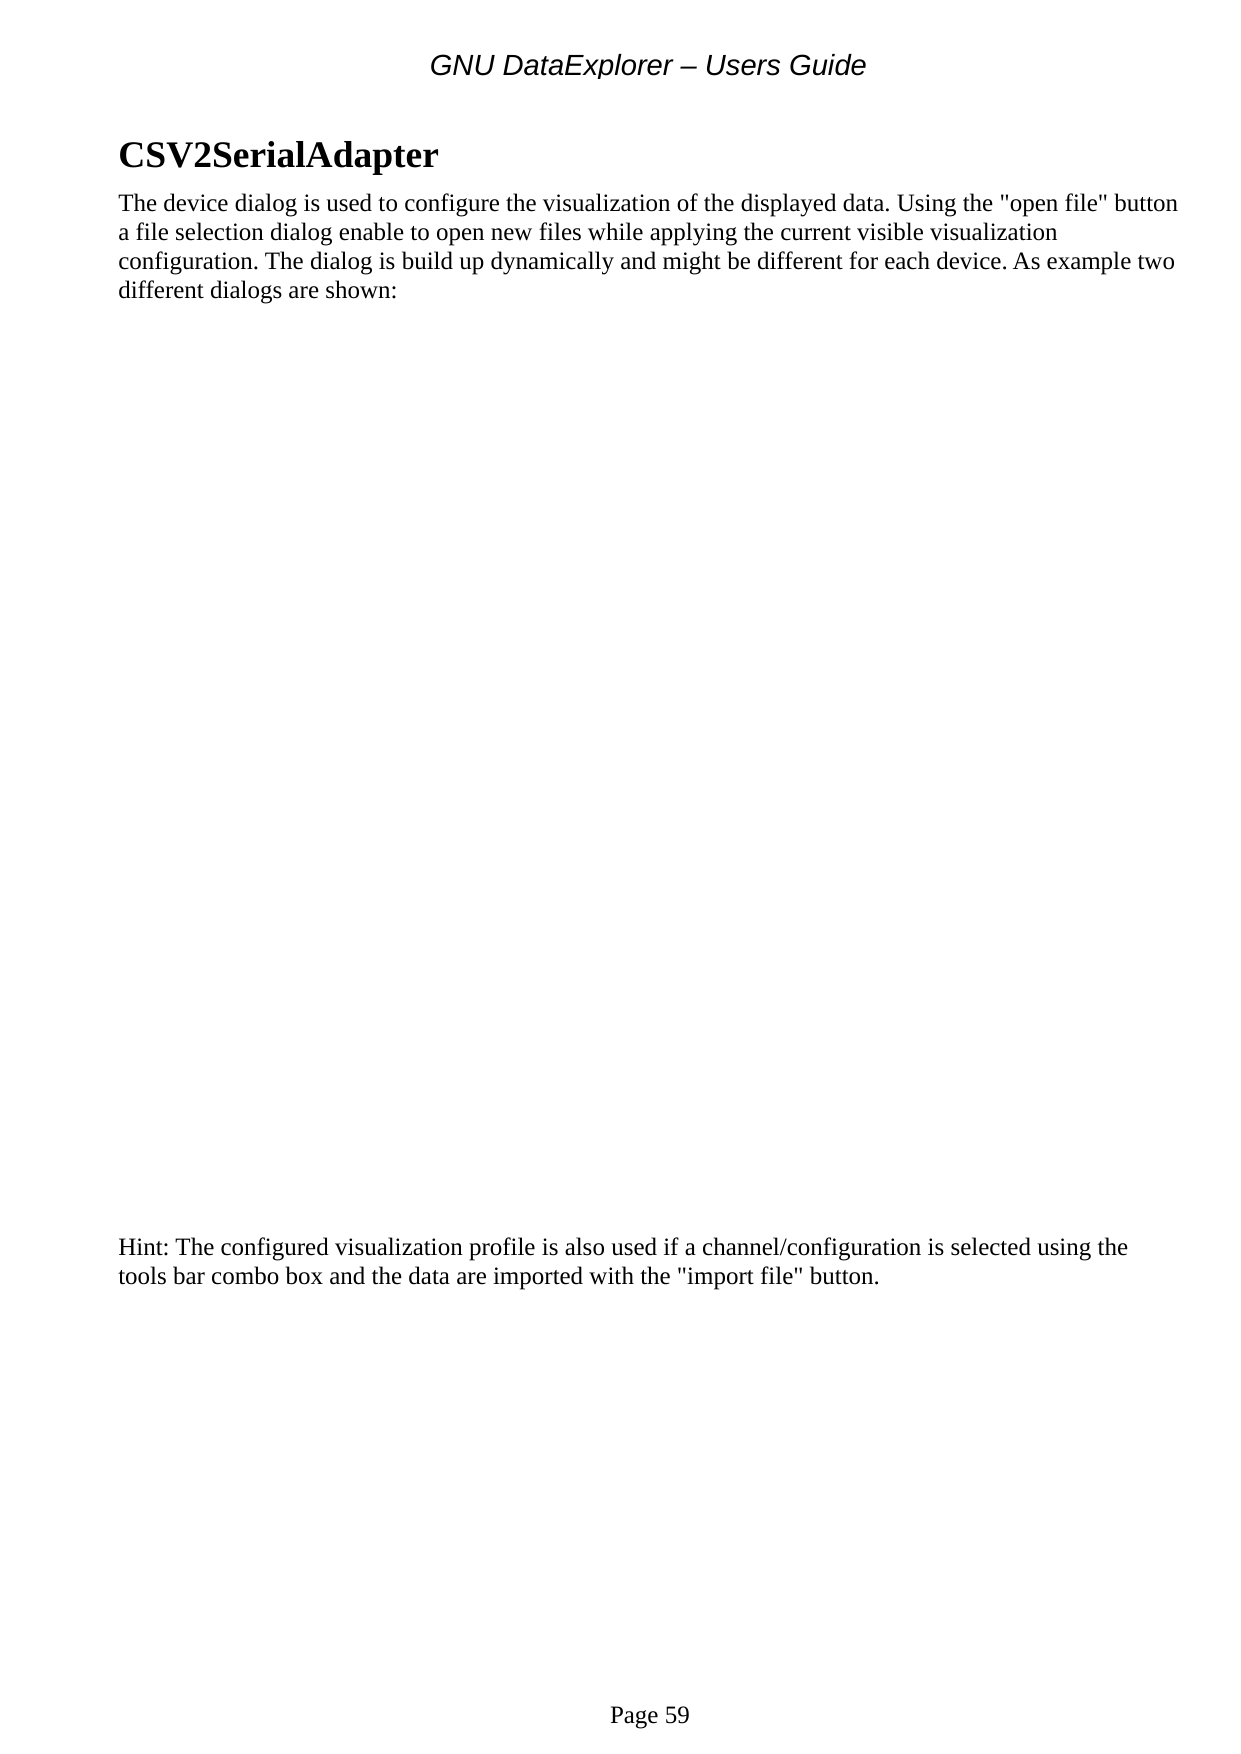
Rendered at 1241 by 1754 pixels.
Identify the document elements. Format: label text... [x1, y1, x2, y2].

text Hint: The configured visualization profile is also used if a channel/configuration is selected using the tools bar combo box and the data are imported with the "import file" button. [118, 1232, 1181, 1289]
subtitle CSV2SerialAdapter [118, 133, 1181, 176]
text The device dialog is used to configure the visualization of the displayed data. Using the "open file" button a file selection dialog enable to open new files while applying the current visible visualization configuration. The dialog is build up dynamically and might be different for each device. As example two different dialogs are shown: [118, 188, 1181, 303]
